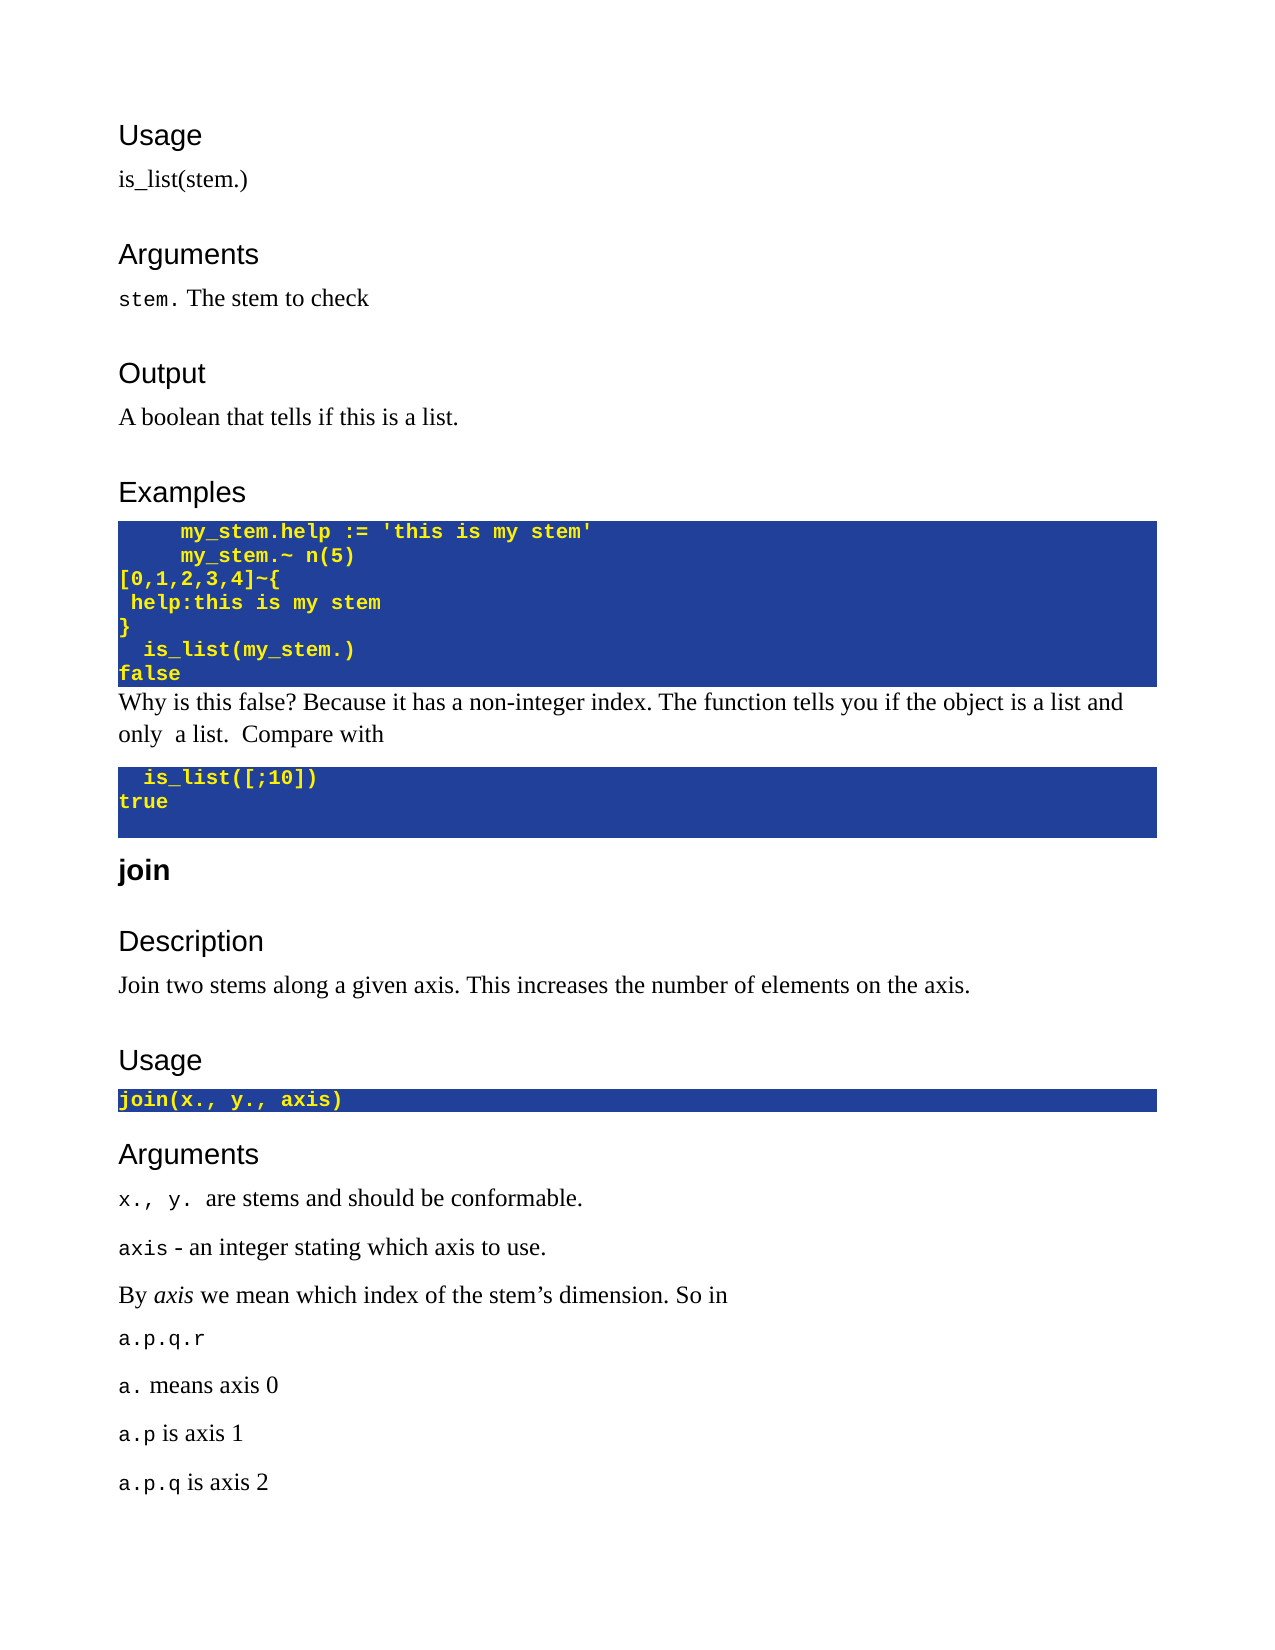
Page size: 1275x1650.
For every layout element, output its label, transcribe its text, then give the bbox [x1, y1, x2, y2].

text false [118, 663, 1157, 687]
text my_stem.help := 'this is my stem' [118, 521, 1157, 545]
text is_list(my_stem.) [118, 639, 1157, 663]
text Why is this false? Because it has a non-integer index. The function tells you if the object is a list and only a list. Compare with [118, 687, 1157, 748]
subtitle join [118, 853, 1157, 886]
text join(x., y., axis) [118, 1089, 1157, 1112]
text Join two stems along a given axis. This increases the number of elements on the axis. [118, 970, 1157, 999]
subtitle Examples [118, 475, 1157, 508]
subtitle Arguments [118, 1137, 1157, 1171]
subtitle Arguments [118, 237, 1157, 270]
text } [118, 616, 1157, 639]
subtitle Usage [118, 1043, 1157, 1076]
text my_stem.~ n(5) [118, 545, 1157, 568]
text is_list([;10]) [118, 767, 1157, 791]
text stem. The stem to check [118, 283, 1157, 312]
text a.p.q is axis 2 [118, 1467, 1157, 1496]
text a.p.q.r [118, 1328, 1157, 1352]
text By axis we mean which index of the stem’s dimension. So in [118, 1280, 1157, 1309]
text a. means axis 0 [118, 1370, 1157, 1399]
text help:this is my stem [118, 592, 1157, 616]
text true [118, 791, 1157, 814]
text axis - an integer stating which axis to use. [118, 1232, 1157, 1261]
text is_list(stem.) [118, 164, 1157, 193]
text [0,1,2,3,4]~{ [118, 568, 1157, 592]
subtitle Description [118, 924, 1157, 957]
subtitle Output [118, 356, 1157, 390]
text x., y. are stems and should be conformable. [118, 1183, 1157, 1213]
text a.p is axis 1 [118, 1418, 1157, 1448]
subtitle Usage [118, 118, 1157, 152]
text A boolean that tells if this is a list. [118, 402, 1157, 431]
